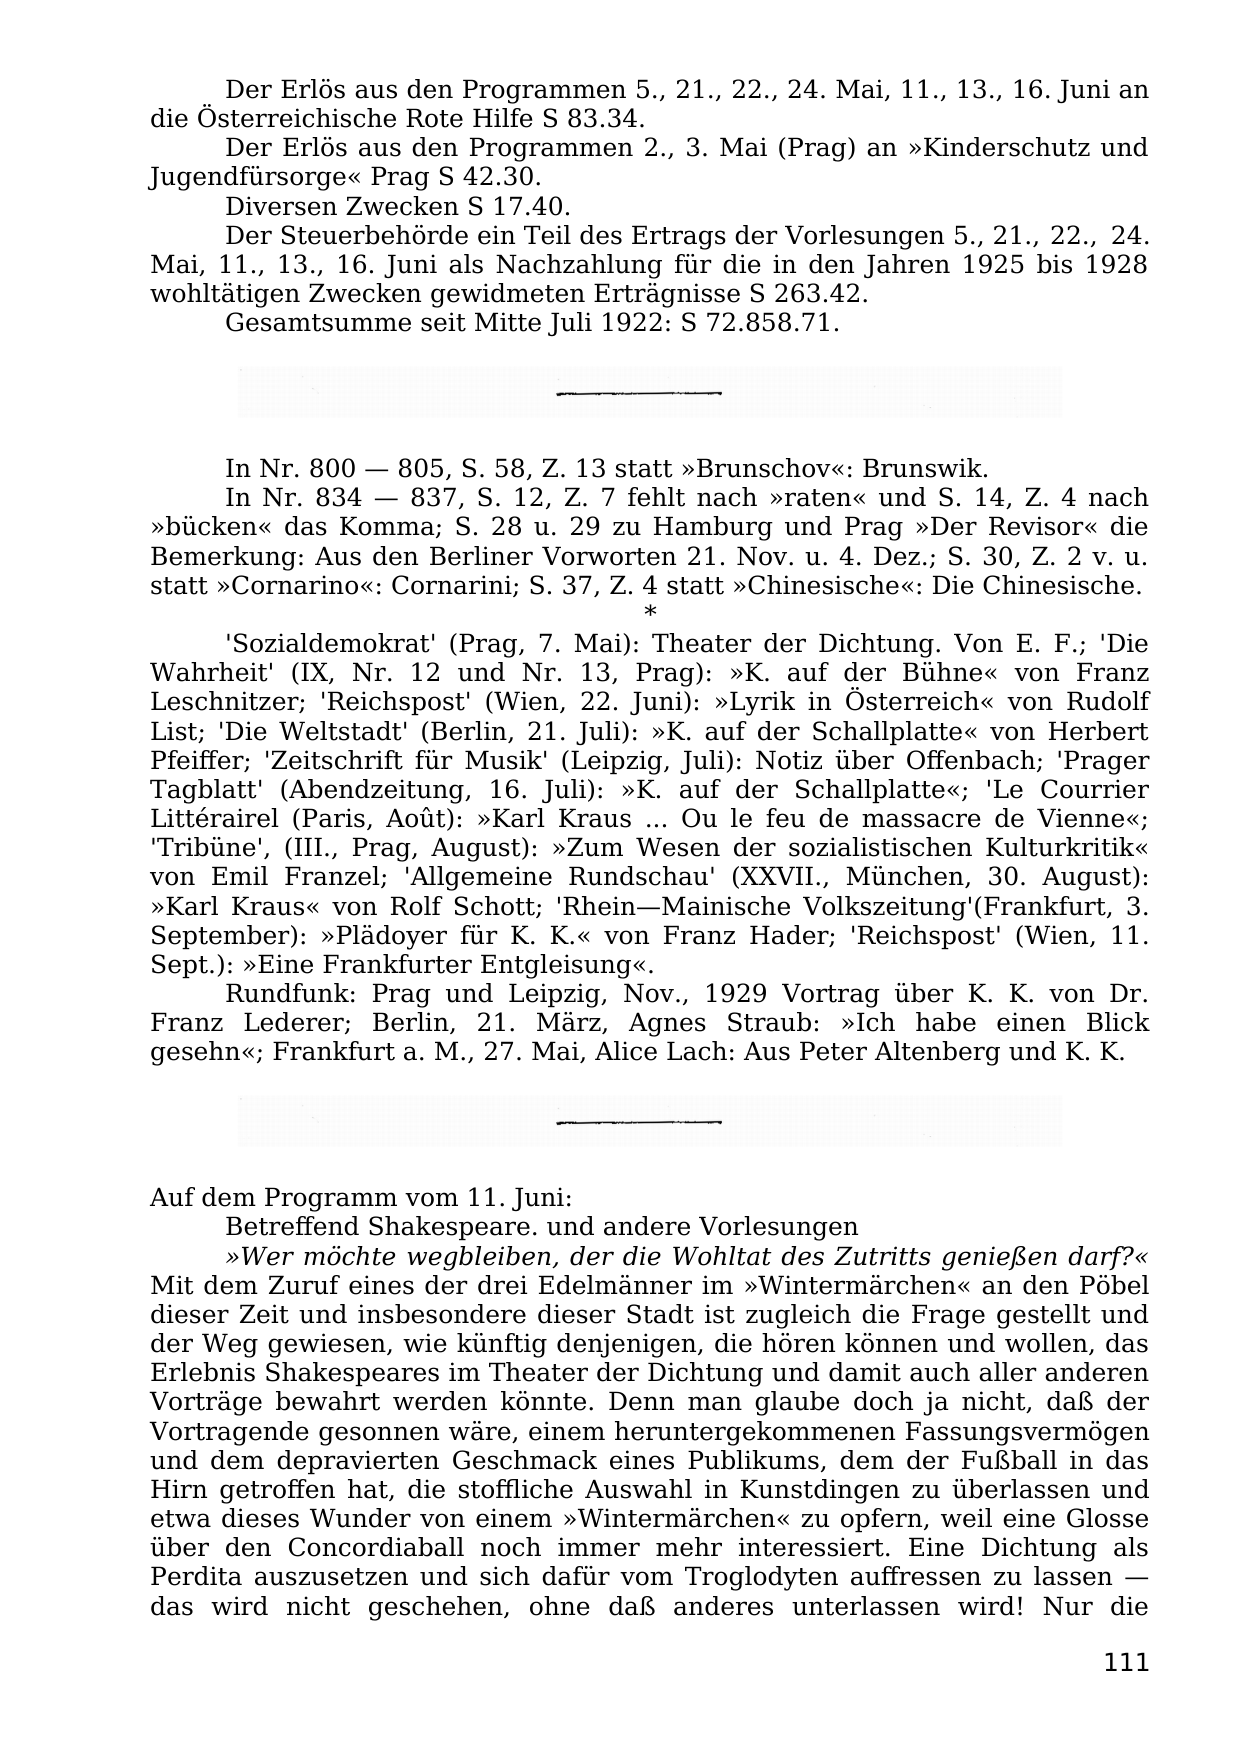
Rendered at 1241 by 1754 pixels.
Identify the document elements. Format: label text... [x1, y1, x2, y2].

text In Nr. 800 — 805, S. 58, Z. 13 statt »Brunschov«: Brunswik. [150, 454, 1151, 483]
text Der Erlös aus den Programmen 5., 21., 22., 24. Mai, 11., 13., 16. Juni an die Österreichische Rote Hilfe S 83.34. [150, 75, 1151, 133]
text * [150, 600, 1151, 629]
picture [237, 1095, 1063, 1147]
text 'Sozialdemokrat' (Prag, 7. Mai): Theater der Dichtung. Von E. F.; 'Die Wahrheit' (IX, Nr. 12 und Nr. 13, Prag): »K. auf der Bühne« von Franz Leschnitzer; 'Reichspost' (Wien, 22. Juni): »Lyrik in Österreich« von Rudolf List; 'Die Weltstadt' (Berlin, 21. Juli): »K. auf der Schallplatte« von Herbert Pfeiffer; 'Zeitschrift für Musik' (Leipzig, Juli): Notiz über Offenbach; 'Prager Tagblatt' (Abendzeitung, 16. Juli): »K. auf der Schallplatte«; 'Le Courrier Littérairel (Paris, Août): »Karl Kraus ... Ou le feu de massacre de Vienne«; 'Tribüne', (III., Prag, August): »Zum Wesen der sozialistischen Kulturkritik« von Emil Franzel; 'Allgemeine Rundschau' (XXVII., München, 30. August): »Karl Kraus« von Rolf Schott; 'Rhein—Mainische Volkszeitung'(Frankfurt, 3. September): »Plädoyer für K. K.« von Franz Hader; 'Reichspost' (Wien, 11. Sept.): »Eine Frankfurter Entgleisung«. [150, 629, 1151, 979]
text Rundfunk: Prag und Leipzig, Nov., 1929 Vortrag über K. K. von Dr. Franz Lederer; Berlin, 21. März, Agnes Straub: »Ich habe einen Blick gesehn«; Frankfurt a. M., 27. Mai, Alice Lach: Aus Peter Altenberg und K. K. [150, 979, 1151, 1067]
text In Nr. 834 — 837, S. 12, Z. 7 fehlt nach »raten« und S. 14, Z. 4 nach »bücken« das Komma; S. 28 u. 29 zu Hamburg und Prag »Der Revisor« die Bemerkung: Aus den Berliner Vorworten 21. Nov. u. 4. Dez.; S. 30, Z. 2 v. u. statt »Cornarino«: Cornarini; S. 37, Z. 4 statt »Chinesische«: Die Chinesische. [150, 483, 1151, 600]
text Auf dem Programm vom 11. Juni: [150, 1183, 1151, 1212]
text Gesamtsumme seit Mitte Juli 1922: S 72.858.71. [150, 308, 1151, 337]
text Betreffend Shakespeare. und andere Vorlesungen [150, 1212, 1151, 1242]
text Der Steuerbehörde ein Teil des Ertrags der Vorlesungen 5., 21., 22., 24. Mai, 11., 13., 16. Juni als Nachzahlung für die in den Jahren 1925 bis 1928 wohltätigen Zwecken gewidmeten Erträgnisse S 263.42. [150, 221, 1151, 308]
picture [237, 366, 1063, 418]
text Der Erlös aus den Programmen 2., 3. Mai (Prag) an »Kinderschutz und Jugendfürsorge« Prag S 42.30. [150, 133, 1151, 192]
text »Wer möchte wegbleiben, der die Wohltat des Zutritts genießen darf?« Mit dem Zuruf eines der drei Edelmänner im »Wintermärchen« an den Pöbel dieser Zeit und insbesondere dieser Stadt ist zugleich die Frage gestellt und der Weg gewiesen, wie künftig denjenigen, die hören können und wollen, das Erlebnis Shakespeares im Theater der Dichtung und damit auch aller anderen Vorträge bewahrt werden könnte. Denn man glaube doch ja nicht, daß der Vortragende gesonnen wäre, einem heruntergekommenen Fassungsvermögen und dem depravierten Geschmack eines Publikums, dem der Fußball in das Hirn getroffen hat, die stoffliche Auswahl in Kunstdingen zu überlassen und etwa dieses Wunder von einem »Wintermärchen« zu opfern, weil eine Glosse über den Concordiaball noch immer mehr interessiert. Eine Dichtung als Perdita auszusetzen und sich dafür vom Troglodyten auffressen zu lassen — das wird nicht geschehen, ohne daß anderes unterlassen wird! Nur die [150, 1242, 1151, 1621]
text Diversen Zwecken S 17.40. [150, 192, 1151, 221]
